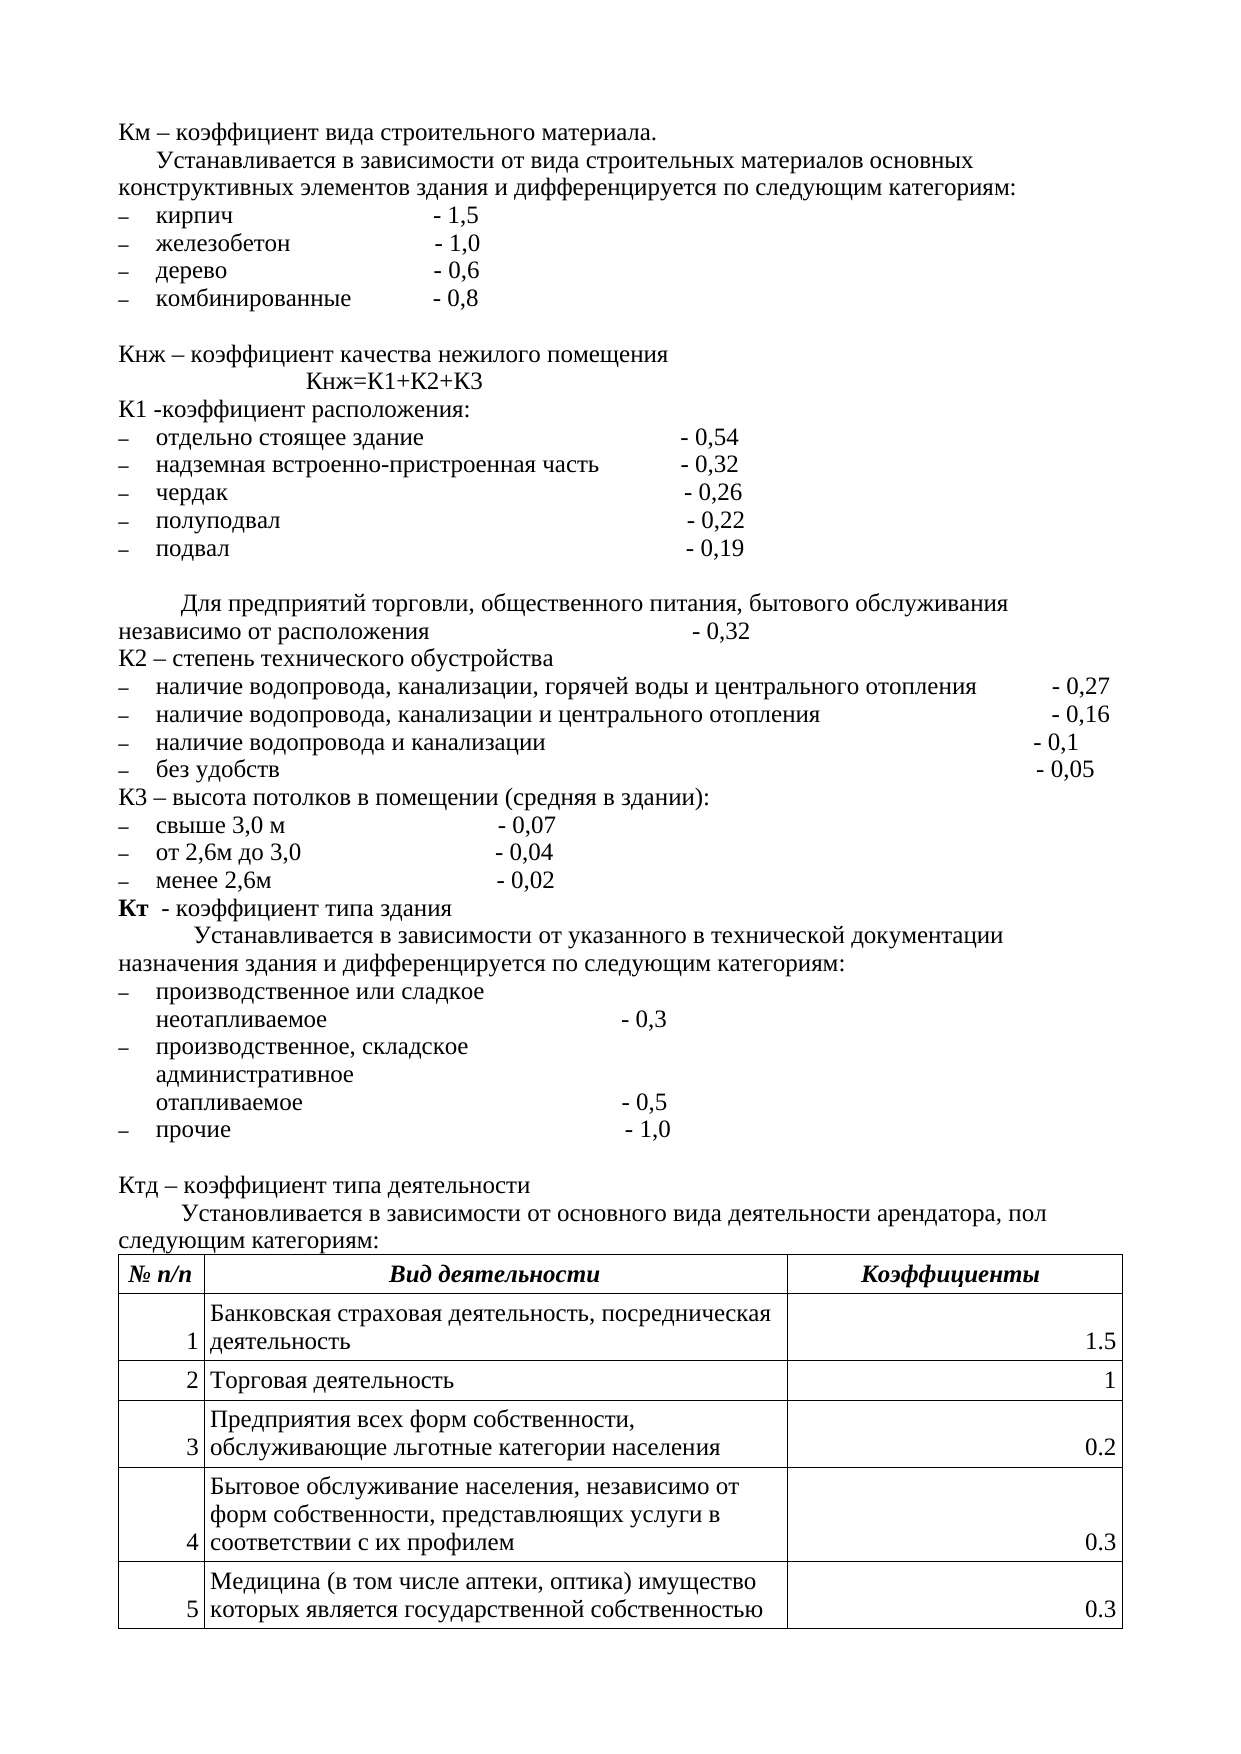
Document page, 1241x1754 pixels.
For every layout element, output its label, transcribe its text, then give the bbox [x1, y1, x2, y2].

list чердак - 0,26 [118, 478, 1122, 506]
list наличие водопровода, канализации и центрального отопления - 0,16 [118, 700, 1122, 728]
list менее 2,6м - 0,02 [118, 866, 1122, 894]
list наличие водопровода, канализации, горячей воды и центрального отопления - 0,27 [118, 672, 1122, 700]
list комбинированные - 0,8 [118, 284, 1122, 312]
text К1 -коэффициент расположения: [118, 395, 1122, 423]
list полуподвал - 0,22 [118, 506, 1122, 534]
text Км – коэффициент вида строительного материала. [118, 118, 1122, 146]
table_cell 1 [788, 1361, 1122, 1400]
list неотапливаемое - 0,3 [118, 1005, 1122, 1032]
table_header Коэффициенты [788, 1255, 1122, 1293]
table_cell 1 [119, 1294, 204, 1360]
table_cell 0,2 [788, 1401, 1122, 1467]
list дерево - 0,6 [118, 257, 1122, 284]
table_cell 0,3 [788, 1468, 1122, 1561]
text К3 – высота потолков в помещении (средняя в здании): [118, 783, 1122, 811]
table_cell Торговая деятельность [205, 1361, 787, 1400]
list без удобств - 0,05 [118, 755, 1122, 783]
list отапливаемое - 0,5 [118, 1088, 1122, 1116]
list отдельно стоящее здание - 0,54 [118, 423, 1122, 451]
text Устанавливается в зависимости от вида строительных материалов основных конструктивных элементов здания и дифференцируется по следующим категориям: [118, 146, 1122, 201]
list административное [118, 1060, 1122, 1088]
list наличие водопровода и канализации - 0,1 [118, 728, 1122, 755]
text Кнж – коэффициент качества нежилого помещения [118, 340, 1122, 367]
list от 2,6м до 3,0 - 0,04 [118, 838, 1122, 866]
list свыше 3,0 м - 0,07 [118, 811, 1122, 838]
list производственное или сладкое [118, 977, 1122, 1005]
text К2 – степень технического обустройства [118, 644, 1122, 672]
text Ктд – коэффициент типа деятельности [118, 1171, 1122, 1199]
text Для предприятий торговли, общественного питания, бытового обслуживания независимо от расположения - 0,32 [118, 589, 1122, 644]
table_cell 3 [119, 1401, 204, 1467]
list кирпич - 1,5 [118, 201, 1122, 229]
table_cell 5 [119, 1562, 204, 1628]
table_header Вид деятельности [205, 1255, 787, 1293]
list железобетон - 1,0 [118, 229, 1122, 257]
text Установливается в зависимости от основного вида деятельности арендатора, пол следующим категориям: [118, 1199, 1122, 1254]
table_cell 0,3 [788, 1562, 1122, 1628]
table_cell 4 [119, 1468, 204, 1561]
table_cell Медицина (в том числе аптеки, оптика) имущество которых является государственной собственностью [205, 1562, 787, 1628]
table_cell 2 [119, 1361, 204, 1400]
text Кнж=К1+К2+К3 [118, 367, 1122, 395]
table_cell Банковская страховая деятельность, посредническая деятельность [205, 1294, 787, 1360]
list прочие - 1,0 [118, 1116, 1122, 1143]
table_header № п/п [119, 1255, 204, 1293]
table_cell Предприятия всех форм собственности, обслуживающие льготные категории населения [205, 1401, 787, 1467]
text Устанавливается в зависимости от указанного в технической документации назначения здания и дифференцируется по следующим категориям: [118, 922, 1122, 977]
table_cell Бытовое обслуживание населения, независимо от форм собственности, представлюящих услуги в соответствии с их профилем [205, 1468, 787, 1561]
list надземная встроенно-пристроенная часть - 0,32 [118, 451, 1122, 478]
list подвал - 0,19 [118, 534, 1122, 561]
list производственное, складское [118, 1032, 1122, 1060]
table_cell 1,5 [788, 1294, 1122, 1360]
text Кт - коэффициент типа здания [118, 894, 1122, 922]
